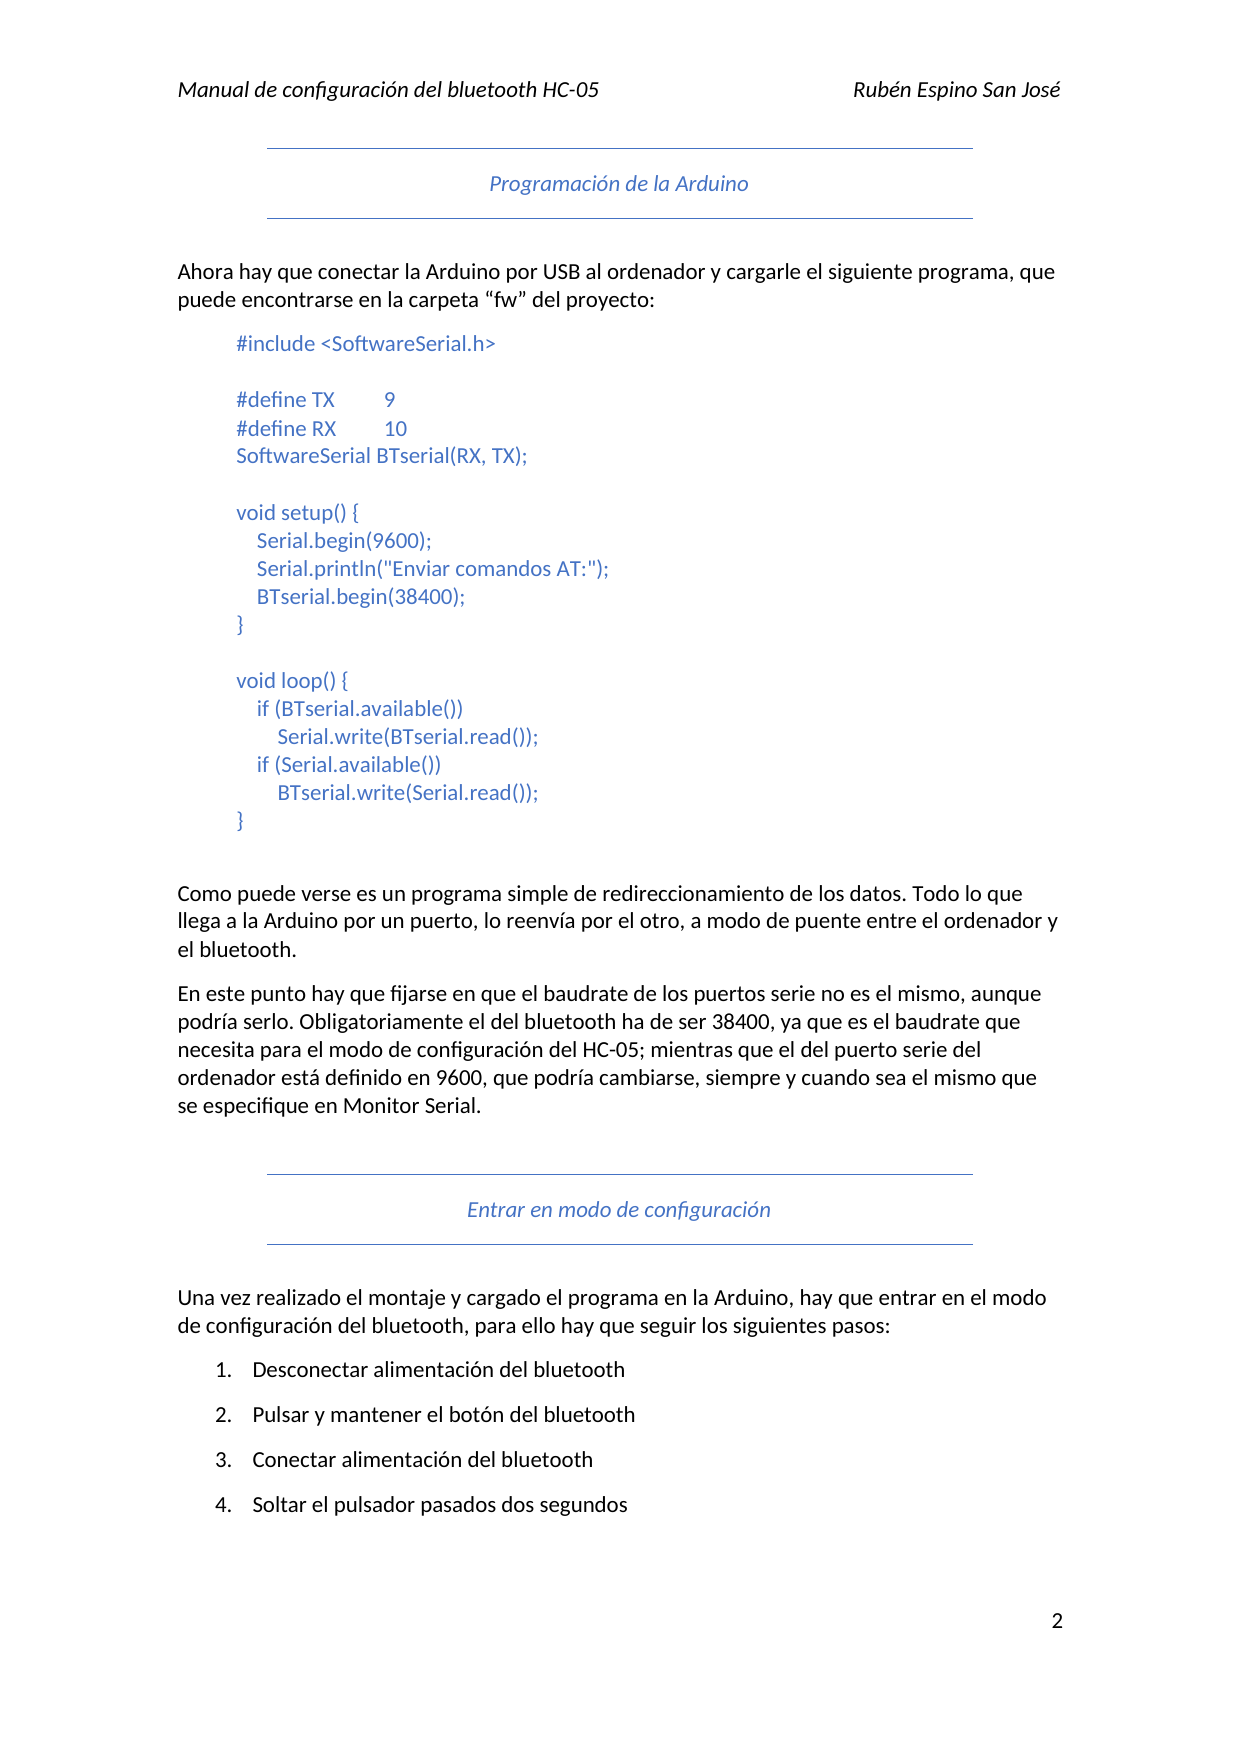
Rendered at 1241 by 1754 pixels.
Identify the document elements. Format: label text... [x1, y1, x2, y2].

text Serial.write(BTserial.read()); [236, 722, 1063, 750]
text } [236, 806, 1063, 834]
text Serial.begin(9600); [236, 526, 1063, 554]
text En este punto hay que fijarse en que el baudrate de los puertos serie no es el mismo, aunque podría serlo. Obligatoriamente el del bluetooth ha de ser 38400, ya que es el baudrate que necesita para el modo de configuración del HC-05; mientras que el del puerto serie del ordenador está definido en 9600, que podría cambiarse, siempre y cuando sea el mismo que se especifique en Monitor Serial. [177, 979, 1063, 1119]
text #include <SoftwareSerial.h> [236, 329, 1063, 358]
text Programación de la Arduino [267, 149, 973, 218]
text Serial.println("Enviar comandos AT:"); [236, 554, 1063, 582]
text void loop() { [236, 666, 1063, 694]
text } [236, 610, 1063, 638]
text Como puede verse es un programa simple de redireccionamiento de los datos. Todo lo que llega a la Arduino por un puerto, lo reenvía por el otro, a modo de puente entre el ordenador y el bluetooth. [177, 879, 1063, 963]
list Conectar alimentación del bluetooth [215, 1445, 1063, 1473]
text if (BTserial.available()) [236, 694, 1063, 722]
text Entrar en modo de configuración [267, 1175, 973, 1244]
text BTserial.begin(38400); [236, 582, 1063, 610]
text BTserial.write(Serial.read()); [236, 778, 1063, 806]
text void setup() { [236, 498, 1063, 526]
list Pulsar y mantener el botón del bluetooth [215, 1400, 1063, 1428]
text #define TX 9 // RX del HC-05 [236, 386, 1063, 414]
list Desconectar alimentación del bluetooth [215, 1356, 1063, 1384]
text Ahora hay que conectar la Arduino por USB al ordenador y cargarle el siguiente programa, que puede encontrarse en la carpeta “fw” del proyecto: [177, 257, 1063, 313]
text Una vez realizado el montaje y cargado el programa en la Arduino, hay que entrar en el modo de configuración del bluetooth, para ello hay que seguir los siguientes pasos: [177, 1283, 1063, 1339]
list Soltar el pulsador pasados dos segundos [215, 1490, 1063, 1518]
text SoftwareSerial BTserial(RX, TX); [236, 442, 1063, 470]
text if (Serial.available()) [236, 750, 1063, 778]
text #define RX 10 // TX del HC-05 [236, 414, 1063, 442]
